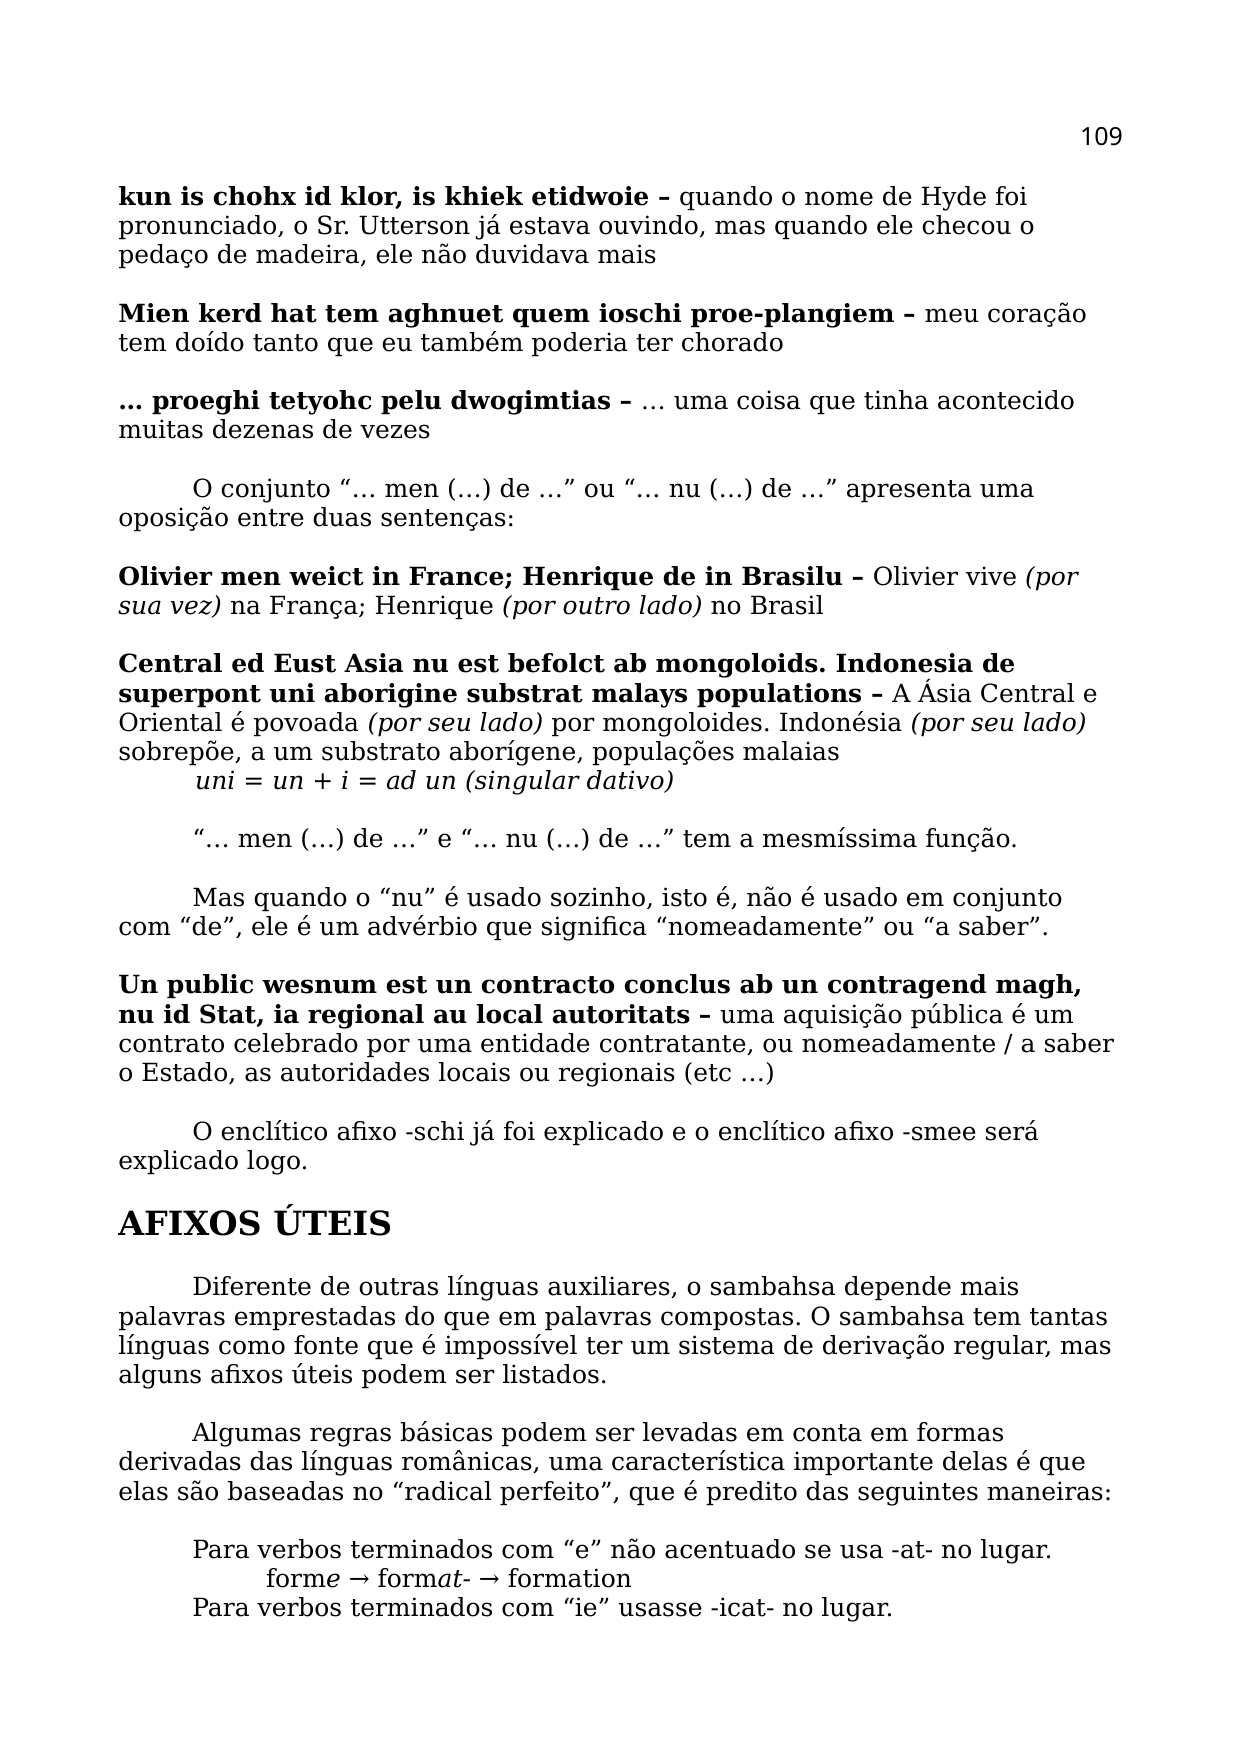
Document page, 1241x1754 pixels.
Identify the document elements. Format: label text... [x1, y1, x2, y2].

text kun is chohx id klor, is khiek etidwoie – quando o nome de Hyde foi pronunciado, o Sr. Utterson já estava ouvindo, mas quando ele checou o pedaço de madeira, ele não duvidava mais [118, 182, 1123, 269]
text Olivier men weict in France; Henrique de in Brasilu – Olivier vive (por sua vez) na França; Henrique (por outro lado) no Brasil [118, 561, 1123, 620]
text Para verbos terminados com “ie” usasse -icat- no lugar. [118, 1593, 1123, 1622]
text Central ed Eust Asia nu est befolct ab mongoloids. Indonesia de superpont uni aborigine substrat malays populations – A Ásia Central e Oriental é povoada (por seu lado) por mongoloides. Indonésia (por seu lado) sobrepõe, a um substrato aborígene, populações malaias [118, 649, 1123, 766]
text forme → format- → formation [118, 1564, 1123, 1593]
text … proeghi tetyohc pelu dwogimtias – … uma coisa que tinha acontecido muitas dezenas de vezes [118, 386, 1123, 445]
text O conjunto “… men (…) de …” ou “… nu (…) de …” apresenta uma oposição entre duas sentenças: [118, 474, 1123, 532]
subtitle AFIXOS ÚTEIS [118, 1204, 1123, 1243]
text Un public wesnum est un contracto conclus ab un contragend magh, nu id Stat, ia regional au local autoritats – uma aquisição pública é um contrato celebrado por uma entidade contratante, ou nomeadamente / a saber o Estado, as autoridades locais ou regionais (etc …) [118, 970, 1123, 1087]
text Diferente de outras línguas auxiliares, o sambahsa depende mais palavras emprestadas do que em palavras compostas. O sambahsa tem tantas línguas como fonte que é impossível ter um sistema de derivação regular, mas alguns afixos úteis podem ser listados. [118, 1272, 1123, 1389]
text O enclítico afixo -schi já foi explicado e o enclítico afixo -smee será explicado logo. [118, 1117, 1123, 1175]
text Algumas regras básicas podem ser levadas em conta em formas derivadas das línguas românicas, uma característica importante delas é que elas são baseadas no “radical perfeito”, que é predito das seguintes maneiras: [118, 1418, 1123, 1506]
text uni = un + i = ad un (singular dativo) [195, 766, 1123, 795]
text Para verbos terminados com “e” não acentuado se usa -at- no lugar. [118, 1535, 1123, 1564]
text Mas quando o “nu” é usado sozinho, isto é, não é usado em conjunto com “de”, ele é um advérbio que significa “nomeadamente” ou “a saber”. [118, 883, 1123, 941]
text “… men (…) de …” e “… nu (…) de …” tem a mesmíssima função. [118, 824, 1123, 854]
text Mien kerd hat tem aghnuet quem ioschi proe-plangiem – meu coração tem doído tanto que eu também poderia ter chorado [118, 298, 1123, 357]
